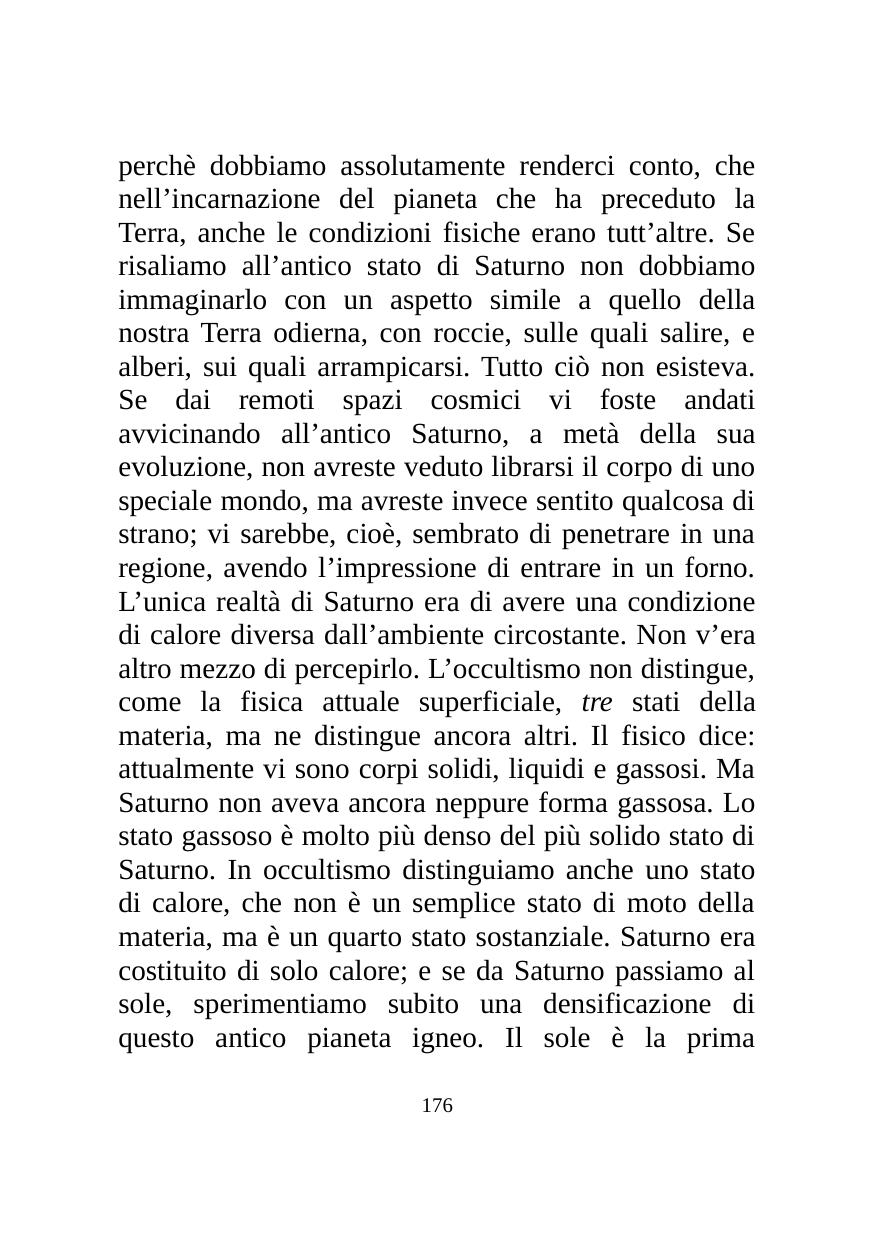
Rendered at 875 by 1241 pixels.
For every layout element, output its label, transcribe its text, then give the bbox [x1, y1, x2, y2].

text perchè dobbiamo assolutamente renderci conto, che nell’incarnazione del pianeta che ha preceduto la Terra, anche le condizioni fisiche erano tutt’altre. Se risaliamo all’antico stato di Saturno non dobbiamo immaginarlo con un aspetto simile a quello della nostra Terra odierna, con roccie, sulle quali salire, e alberi, sui quali arrampicarsi. Tutto ciò non esisteva. Se dai remoti spazi cosmici vi foste andati avvicinando all’antico Saturno, a metà della sua evoluzione, non avreste veduto librarsi il corpo di uno speciale mondo, ma avreste invece sentito qualcosa di strano; vi sarebbe, cioè, sembrato di penetrare in una regione, avendo l’impressione di entrare in un forno. L’unica realtà di Saturno era di avere una condizione di calore diversa dall’ambiente circostante. Non v’era altro mezzo di percepirlo. L’occultismo non distingue, come la fisica attuale superficiale, tre stati della materia, ma ne distingue ancora altri. Il fisico dice: attualmente vi sono corpi solidi, liquidi e gassosi. Ma Saturno non aveva ancora neppure forma gassosa. Lo stato gassoso è molto più denso del più solido stato di Saturno. In occultismo distinguiamo anche uno stato di calore, che non è un semplice stato di moto della materia, ma è un quarto stato sostanziale. Saturno era costituito di solo calore; e se da Saturno passiamo al sole, sperimentiamo subito una densificazione di questo antico pianeta igneo. Il sole è la prima [118, 148, 756, 1053]
